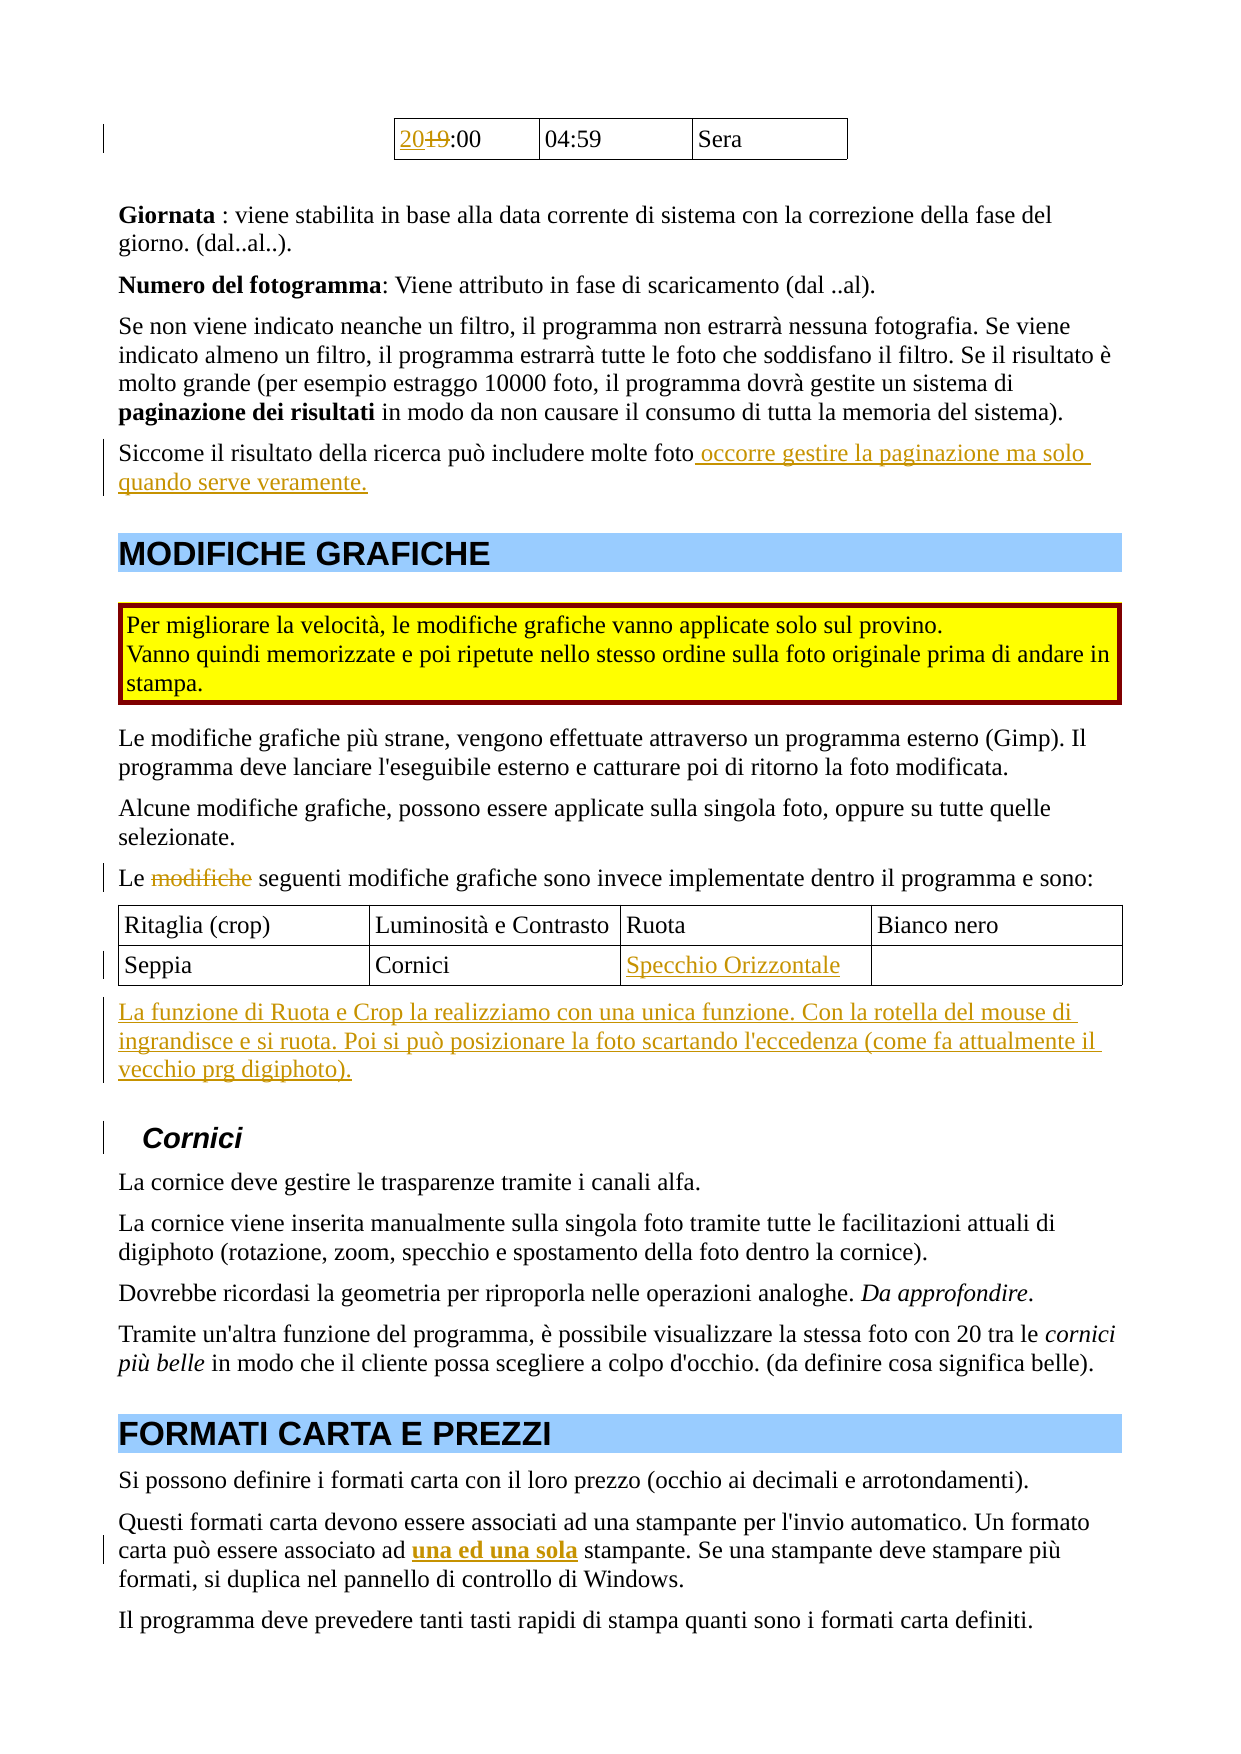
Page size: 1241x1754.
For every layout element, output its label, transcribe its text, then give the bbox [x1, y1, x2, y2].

text Alcune modifiche grafiche, possono essere applicate sulla singola foto, oppure su tutte quelle selezionate. [118, 793, 1122, 851]
text Giornata : viene stabilita in base alla data corrente di sistema con la correzione della fase del giorno. (dal..al..). [118, 200, 1122, 257]
table_cell Seppia [119, 946, 369, 985]
text Se non viene indicato neanche un filtro, il programma non estrarrà nessuna fotografia. Se viene indicato almeno un filtro, il programma estrarrà tutte le foto che soddisfano il filtro. Se il risultato è molto grande (per esempio estraggo 10000 foto, il programma dovrà gestite un sistema di paginazione dei risultati in modo da non causare il consumo di tutta la memoria del sistema). [118, 311, 1122, 426]
text La cornice deve gestire le trasparenze tramite i canali alfa. [118, 1167, 1122, 1195]
table_cell 20:00 [395, 119, 539, 158]
text Dovrebbe ricordasi la geometria per riproporla nelle operazioni analoghe. Da approfondire. [118, 1278, 1122, 1307]
table_cell Sera [693, 119, 847, 158]
text Siccome il risultato della ricerca può includere molte foto occorre gestire la paginazione ma solo quando serve veramente. [118, 438, 1122, 496]
table_header Bianco nero [872, 906, 1122, 945]
text Si possono definire i formati carta con il loro prezzo (occhio ai decimali e arrotondamenti). [118, 1465, 1122, 1494]
subtitle Cornici [142, 1121, 1122, 1154]
subtitle MODIFICHE GRAFICHE [118, 533, 1122, 572]
subtitle FORMATI CARTA E PREZZI [118, 1414, 1122, 1453]
table_header Ritaglia (crop) [119, 906, 369, 945]
table_cell 04:59 [540, 119, 692, 158]
text La funzione di Ruota e Crop la realizziamo con una unica funzione. Con la rotella del mouse di ingrandisce e si ruota. Poi si può posizionare la foto scartando l'eccedenza (come fa attualmente il vecchio prg digiphoto). [118, 997, 1122, 1083]
text Il programma deve prevedere tanti tasti rapidi di stampa quanti sono i formati carta definiti. [118, 1605, 1122, 1634]
text Per migliorare la velocità, le modifiche grafiche vanno applicate solo sul provino. Vanno quindi memorizzate e poi ripetute nello stesso ordine sulla foto originale prima di andare in stampa. [123, 608, 1117, 700]
text Le modifiche grafiche più strane, vengono effettuate attraverso un programma esterno (Gimp). Il programma deve lanciare l'eseguibile esterno e catturare poi di ritorno la foto modificata. [118, 723, 1122, 781]
table_cell Specchio Orizzontale [621, 946, 871, 985]
text La cornice viene inserita manualmente sulla singola foto tramite tutte le facilitazioni attuali di digiphoto (rotazione, zoom, specchio e spostamento della foto dentro la cornice). [118, 1208, 1122, 1265]
text Questi formati carta devono essere associati ad una stampante per l'invio automatico. Un formato carta può essere associato ad una ed una sola stampante. Se una stampante deve stampare più formati, si duplica nel pannello di controllo di Windows. [118, 1507, 1122, 1593]
table_header Ruota [621, 906, 871, 945]
text Tramite un'altra funzione del programma, è possibile visualizzare la stessa foto con 20 tra le cornici più belle in modo che il cliente possa scegliere a colpo d'occhio. (da definire cosa significa belle). [118, 1319, 1122, 1377]
text Le seguenti modifiche grafiche sono invece implementate dentro il programma e sono: [118, 863, 1122, 892]
table_cell Cornici [370, 946, 620, 985]
table_cell [872, 946, 1122, 985]
text Numero del fotogramma: Viene attributo in fase di scaricamento (dal ..al). [118, 270, 1122, 298]
table_header Luminosità e Contrasto [370, 906, 620, 945]
